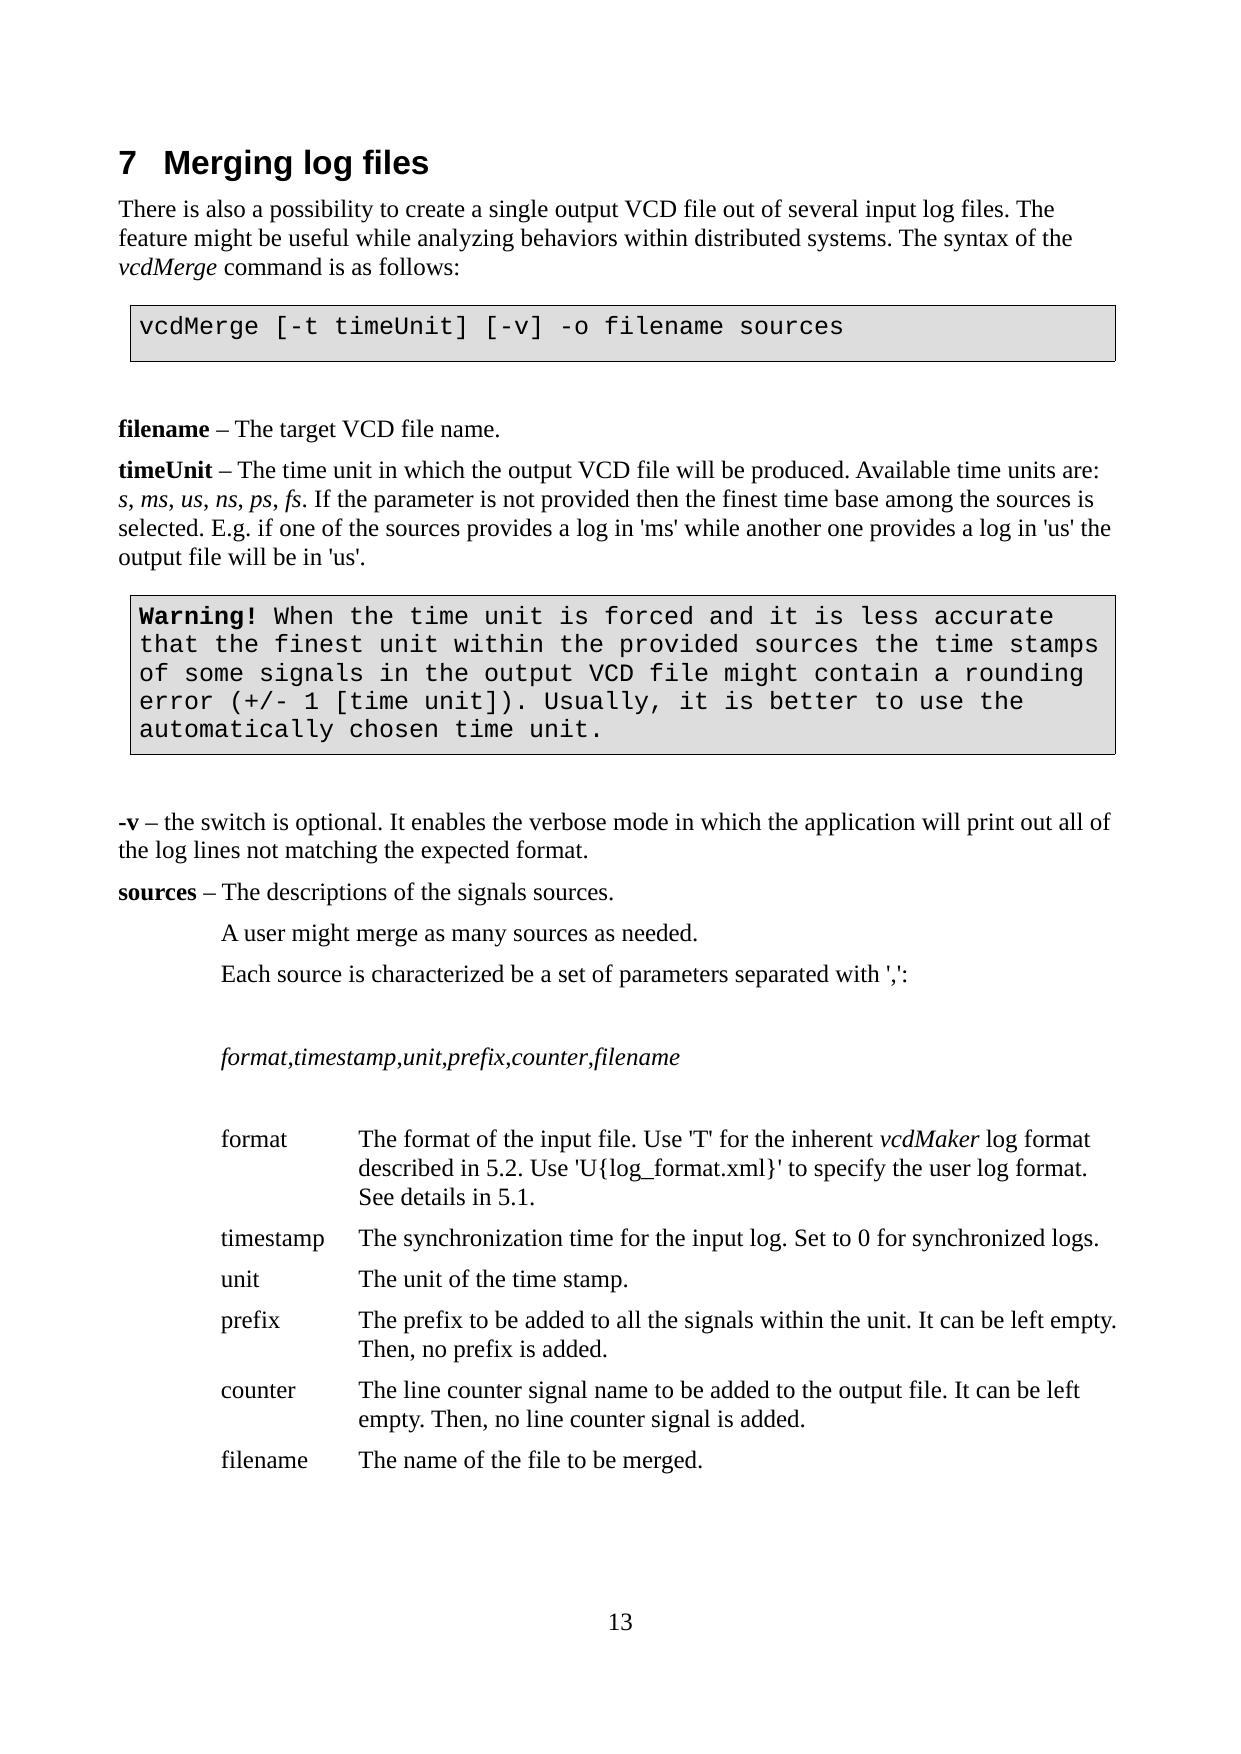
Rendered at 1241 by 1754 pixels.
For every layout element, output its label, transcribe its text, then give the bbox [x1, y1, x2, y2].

text -v – the switch is optional. It enables the verbose mode in which the application will print out all of the log lines not matching the expected format. [118, 807, 1122, 864]
text vcdMerge [-t timeUnit] [-v] -o filename sources [139, 314, 1106, 342]
text counter The line counter signal name to be added to the output file. It can be left empty. Then, no line counter signal is added. [221, 1376, 1122, 1433]
text sources – The descriptions of the signals sources. [118, 877, 1122, 906]
text timestamp The synchronization time for the input log. Set to 0 for synchronized logs. [221, 1223, 1122, 1252]
text filename – The target VCD file name. [118, 414, 1122, 443]
text timeUnit – The time unit in which the output VCD file will be produced. Available time units are: s, ms, us, ns, ps, fs. If the parameter is not provided then the finest time base among the sources is selected. E.g. if one of the sources provides a log in 'ms' while another one provides a log in 'us' the output file will be in 'us'. [118, 455, 1122, 570]
text unit The unit of the time stamp. [221, 1264, 1122, 1293]
text filename The name of the file to be merged. [221, 1446, 1122, 1474]
text prefix The prefix to be added to all the signals within the unit. It can be left empty. Then, no prefix is added. [221, 1306, 1122, 1363]
subtitle Merging log files [118, 143, 1122, 182]
text A user might merge as many sources as needed. [221, 918, 1122, 947]
text format The format of the input file. Use 'T' for the inherent vcdMaker log format described in 5.2. Use 'U{log_format.xml}' to specify the user log format. See details in 5.1. [221, 1124, 1122, 1211]
text format,timestamp,unit,prefix,counter,filename [221, 1042, 1122, 1071]
text Each source is characterized be a set of parameters separated with ',': [221, 959, 1122, 988]
text Warning! When the time unit is forced and it is less accurate that the finest unit within the provided sources the time stamps of some signals in the output VCD file might contain a rounding error (+/- 1 [time unit]). Usually, it is better to use the automatically chosen time unit. [139, 604, 1106, 745]
text There is also a possibility to create a single output VCD file out of several input log files. The feature might be useful while analyzing behaviors within distributed systems. The syntax of the vcdMerge command is as follows: [118, 194, 1122, 281]
